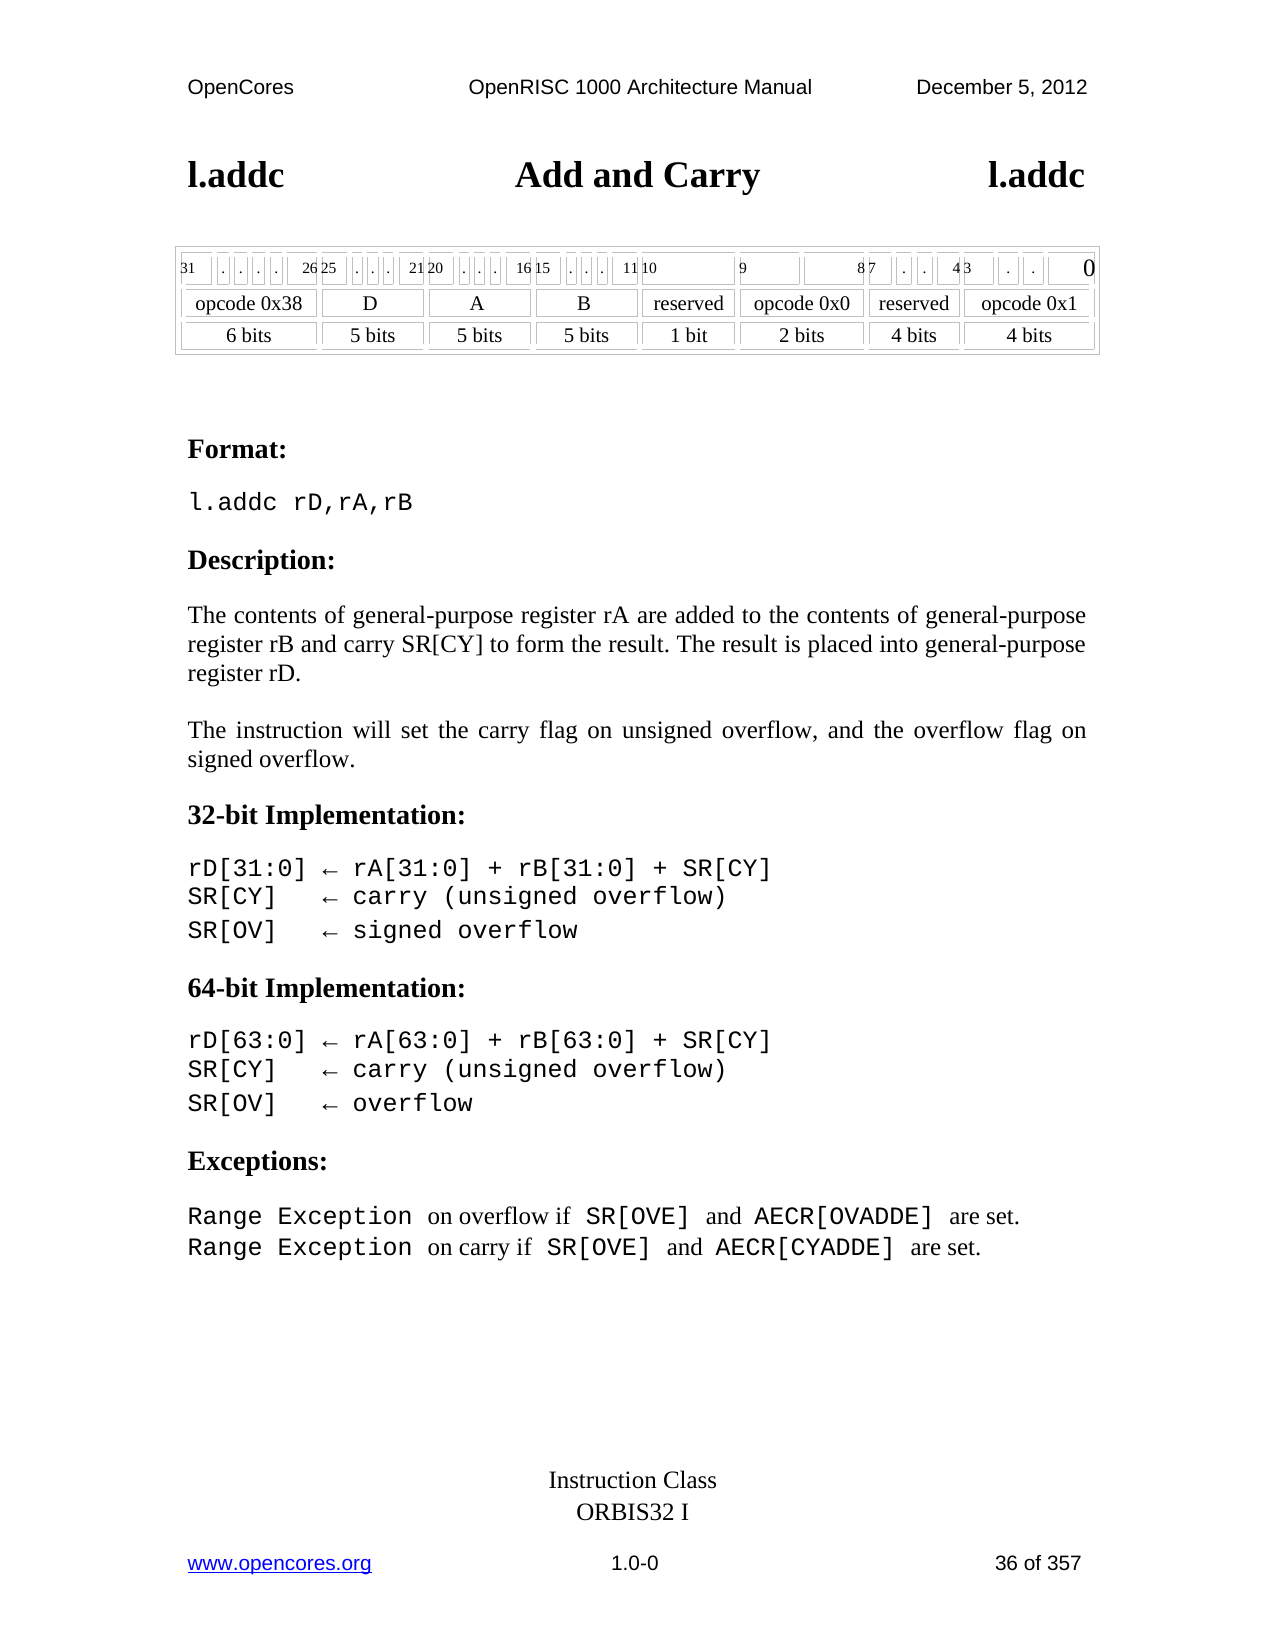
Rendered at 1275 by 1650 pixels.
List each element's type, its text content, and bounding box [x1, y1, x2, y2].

text 32-bit Implementation: [187, 798, 1087, 830]
text Range Exception on overflow if SR[OVE] and AECR[OVADDE] are set. [187, 1201, 1087, 1232]
text rD[63:0] ← rA[63:0] + rB[63:0] + SR[CY] SR[CY] ← carry (unsigned overflow) SR[OV] ← overflow [187, 1028, 1087, 1119]
text Range Exception on carry if SR[OVE] and AECR[CYADDE] are set. [187, 1232, 1087, 1263]
text rD[31:0] ← rA[31:0] + rB[31:0] + SR[CY] SR[CY] ← carry (unsigned overflow) SR[OV] ← signed overflow [187, 855, 1087, 946]
text The instruction will set the carry flag on unsigned overflow, and the overflow flag on signed overflow. [187, 715, 1087, 773]
text l.addc rD,rA,rB [187, 489, 1087, 518]
text The contents of general-purpose register rA are added to the contents of general-purpose register rB and carry SR[CY] to form the result. The result is placed into general-purpose register rD. [187, 600, 1087, 687]
text Exceptions: [187, 1144, 1087, 1176]
text Format: [187, 432, 1087, 464]
text 64-bit Implementation: [187, 971, 1087, 1003]
text Description: [187, 543, 1087, 575]
